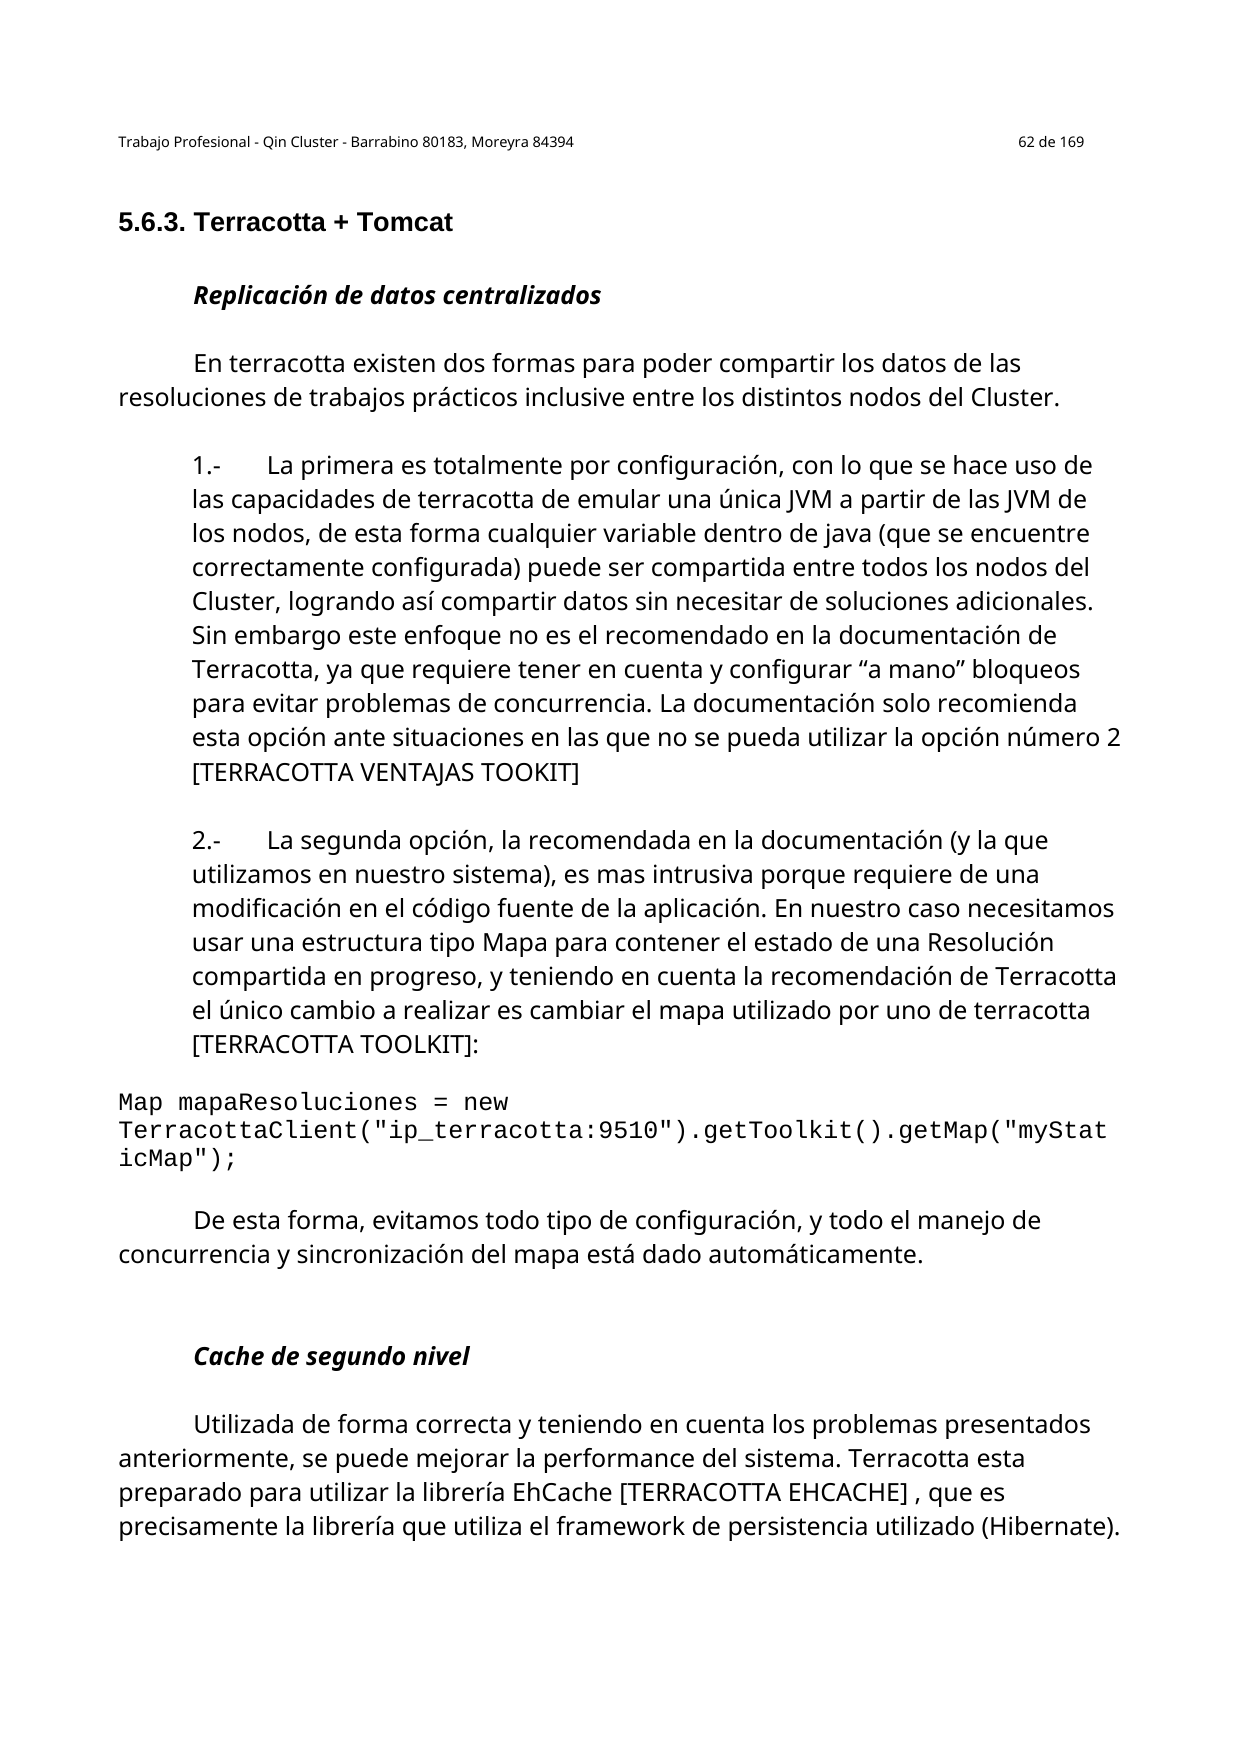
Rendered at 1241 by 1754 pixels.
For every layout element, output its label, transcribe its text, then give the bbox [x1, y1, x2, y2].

text Utilizada de forma correcta y teniendo en cuenta los problemas presentados anteriormente, se puede mejorar la performance del sistema. Terracotta esta preparado para utilizar la librería EhCache [TERRACOTTA EHCACHE] , que es precisamente la librería que utiliza el framework de persistencia utilizado (Hibernate). [118, 1407, 1122, 1543]
text Replicación de datos centralizados [118, 277, 1122, 311]
text Map mapaResoluciones = new TerracottaClient("ip_terracotta:9510").getToolkit().getMap("myStaticMap"); [118, 1089, 1122, 1174]
text Cache de segundo nivel [118, 1339, 1122, 1373]
text 1.- La primera es totalmente por configuración, con lo que se hace uso de las capacidades de terracotta de emular una única JVM a partir de las JVM de los nodos, de esta forma cualquier variable dentro de java (que se encuentre correctamente configurada) puede ser compartida entre todos los nodos del Cluster, logrando así compartir datos sin necesitar de soluciones adicionales. Sin embargo este enfoque no es el recomendado en la documentación de Terracotta, ya que requiere tener en cuenta y configurar “a mano” bloqueos para evitar problemas de concurrencia. La documentación solo recomienda esta opción ante situaciones en las que no se pueda utilizar la opción número 2 [TERRACOTTA VENTAJAS TOOKIT] [192, 448, 1122, 788]
text De esta forma, evitamos todo tipo de configuración, y todo el manejo de concurrencia y sincronización del mapa está dado automáticamente. [118, 1202, 1122, 1271]
text En terracotta existen dos formas para poder compartir los datos de las resoluciones de trabajos prácticos inclusive entre los distintos nodos del Cluster. [118, 345, 1122, 413]
text 2.- La segunda opción, la recomendada en la documentación (y la que utilizamos en nuestro sistema), es mas intrusiva porque requiere de una modificación en el código fuente de la aplicación. En nuestro caso necesitamos usar una estructura tipo Mapa para contener el estado de una Resolución compartida en progreso, y teniendo en cuenta la recomendación de Terracotta el único cambio a realizar es cambiar el mapa utilizado por uno de terracotta [TERRACOTTA TOOLKIT]: [192, 822, 1122, 1061]
subtitle 5.6.3. Terracotta + Tomcat [118, 207, 1122, 237]
